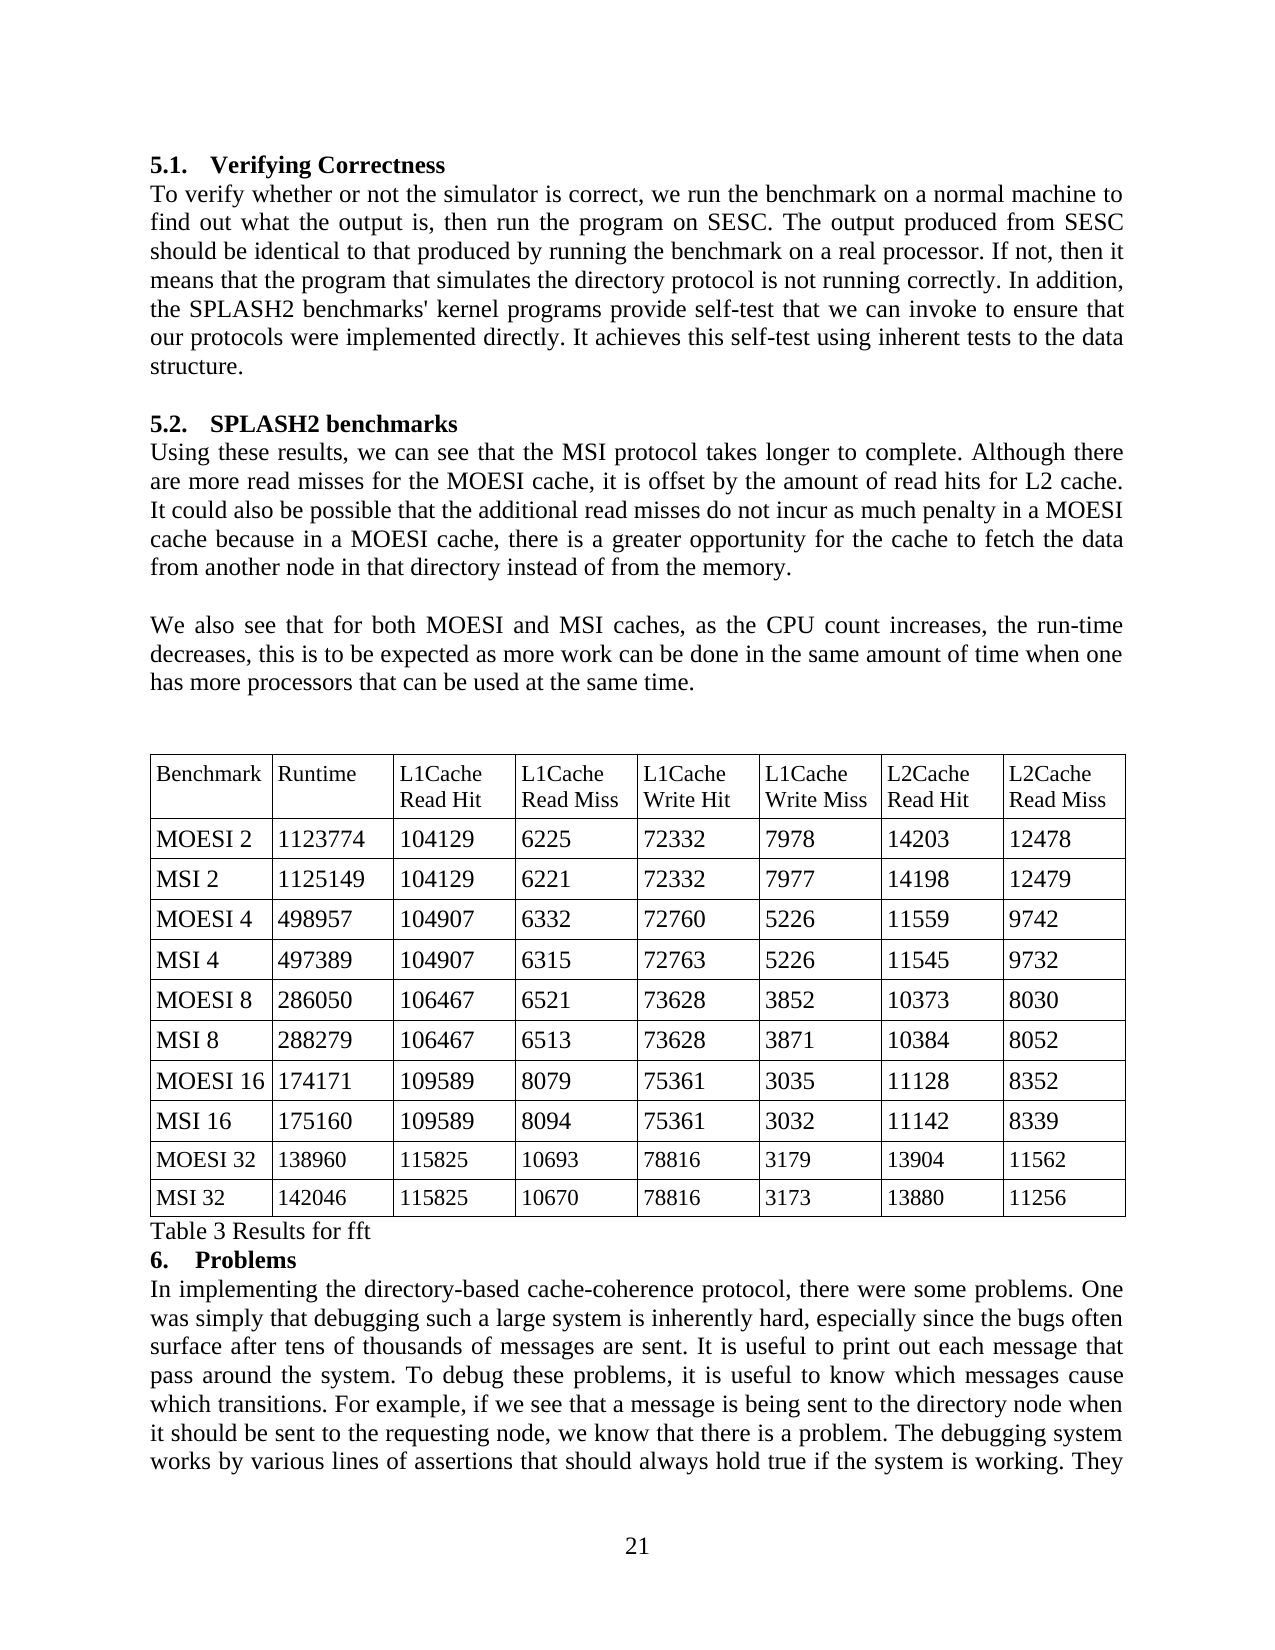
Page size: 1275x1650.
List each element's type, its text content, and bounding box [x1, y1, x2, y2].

table_cell 106467 [394, 1021, 515, 1060]
subtitle Problems [150, 1245, 1125, 1274]
subtitle SPLASH2 benchmarks [150, 409, 1125, 437]
table_cell 174171 [273, 1061, 393, 1100]
text Table 3 Results for fft [150, 1217, 1125, 1245]
table_cell MOESI 2 [151, 819, 272, 858]
table_cell 6513 [516, 1021, 637, 1060]
table_cell 12478 [1004, 819, 1125, 858]
table_cell 3035 [760, 1061, 881, 1100]
table_cell 72763 [638, 940, 759, 979]
table_cell 6332 [516, 900, 637, 939]
table_cell 5226 [760, 900, 881, 939]
table_cell MSI 32 [151, 1180, 272, 1216]
table_cell 3871 [760, 1021, 881, 1060]
table_cell 11562 [1004, 1142, 1125, 1178]
table_cell 75361 [638, 1061, 759, 1100]
table_cell 13904 [882, 1142, 1003, 1178]
table_cell 9742 [1004, 900, 1125, 939]
table_cell 13880 [882, 1180, 1003, 1216]
table_cell 104129 [394, 819, 515, 858]
table_cell 6221 [516, 859, 637, 899]
table_cell 72332 [638, 859, 759, 899]
table_cell 104129 [394, 859, 515, 899]
table_cell 9732 [1004, 940, 1125, 979]
table_header L2Cache Read Hit [882, 755, 1003, 818]
table_cell 286050 [273, 980, 393, 1019]
text We also see that for both MOESI and MSI caches, as the CPU count increases, the run-time decreases, this is to be expected as more work can be done in the same amount of time when one has more processors that can be used at the same time. [150, 610, 1125, 696]
table_cell 6521 [516, 980, 637, 1019]
table_cell 8030 [1004, 980, 1125, 1019]
table_cell 7978 [760, 819, 881, 858]
table_cell MOESI 32 [151, 1142, 272, 1178]
table_cell 78816 [638, 1142, 759, 1178]
table_cell 115825 [394, 1142, 515, 1178]
table_cell 5226 [760, 940, 881, 979]
table_cell 75361 [638, 1101, 759, 1141]
table_cell 115825 [394, 1180, 515, 1216]
table_cell MSI 8 [151, 1021, 272, 1060]
table_cell 138960 [273, 1142, 393, 1178]
table_header Runtime [273, 755, 393, 818]
table_cell 11142 [882, 1101, 1003, 1141]
table_header L1Cache Write Miss [760, 755, 881, 818]
table_cell 8352 [1004, 1061, 1125, 1100]
table_cell 497389 [273, 940, 393, 979]
table_cell 142046 [273, 1180, 393, 1216]
table_cell MSI 16 [151, 1101, 272, 1141]
table_header L1Cache Read Miss [516, 755, 637, 818]
table_cell 1125149 [273, 859, 393, 899]
table_cell 11128 [882, 1061, 1003, 1100]
table_cell 72332 [638, 819, 759, 858]
table_header L1Cache Write Hit [638, 755, 759, 818]
table_cell 288279 [273, 1021, 393, 1060]
table_cell 12479 [1004, 859, 1125, 899]
text To verify whether or not the simulator is correct, we run the benchmark on a normal machine to find out what the output is, then run the program on SESC. The output produced from SESC should be identical to that produced by running the benchmark on a real processor. If not, then it means that the program that simulates the directory protocol is not running correctly. In addition, the SPLASH2 benchmarks' kernel programs provide self-test that we can invoke to ensure that our protocols were implemented directly. It achieves this self-test using inherent tests to the data structure. [150, 179, 1125, 380]
table_cell 78816 [638, 1180, 759, 1216]
table_cell 6315 [516, 940, 637, 979]
table_cell 10670 [516, 1180, 637, 1216]
table_header L2Cache Read Miss [1004, 755, 1125, 818]
table_cell 14203 [882, 819, 1003, 858]
table_cell MOESI 8 [151, 980, 272, 1019]
table_cell 109589 [394, 1061, 515, 1100]
table_cell MSI 4 [151, 940, 272, 979]
table_cell 8079 [516, 1061, 637, 1100]
table_cell 73628 [638, 1021, 759, 1060]
text Using these results, we can see that the MSI protocol takes longer to complete. Although there are more read misses for the MOESI cache, it is offset by the amount of read hits for L2 cache. It could also be possible that the additional read misses do not incur as much penalty in a MOESI cache because in a MOESI cache, there is a greater opportunity for the cache to fetch the data from another node in that directory instead of from the memory. [150, 437, 1125, 581]
table_cell 14198 [882, 859, 1003, 899]
table_cell 10384 [882, 1021, 1003, 1060]
subtitle Verifying Correctness [150, 150, 1125, 179]
table_cell 175160 [273, 1101, 393, 1141]
table_cell 6225 [516, 819, 637, 858]
table_cell 11559 [882, 900, 1003, 939]
table_cell MOESI 16 [151, 1061, 272, 1100]
table_cell 104907 [394, 940, 515, 979]
table_cell 11256 [1004, 1180, 1125, 1216]
table_header L1Cache Read Hit [394, 755, 515, 818]
table_cell MOESI 4 [151, 900, 272, 939]
table_cell 3179 [760, 1142, 881, 1178]
table_cell 72760 [638, 900, 759, 939]
table_cell 7977 [760, 859, 881, 899]
table_cell 8339 [1004, 1101, 1125, 1141]
table_cell 10693 [516, 1142, 637, 1178]
table_cell 498957 [273, 900, 393, 939]
table_cell 10373 [882, 980, 1003, 1019]
table_cell 73628 [638, 980, 759, 1019]
table_cell 3032 [760, 1101, 881, 1141]
table_cell 3173 [760, 1180, 881, 1216]
table_cell 8094 [516, 1101, 637, 1141]
text In implementing the directory-based cache-coherence protocol, there were some problems. One was simply that debugging such a large system is inherently hard, especially since the bugs often surface after tens of thousands of messages are sent. It is useful to print out each message that pass around the system. To debug these problems, it is useful to know which messages cause which transitions. For example, if we see that a message is being sent to the directory node when it should be sent to the requesting node, we know that there is a problem. The debugging system works by various lines of assertions that should always hold true if the system is working. They [150, 1274, 1125, 1475]
table_cell 8052 [1004, 1021, 1125, 1060]
table_cell 1123774 [273, 819, 393, 858]
table_cell 3852 [760, 980, 881, 1019]
table_cell 104907 [394, 900, 515, 939]
table_header Benchmark [151, 755, 272, 818]
table_cell MSI 2 [151, 859, 272, 899]
table_cell 106467 [394, 980, 515, 1019]
table_cell 11545 [882, 940, 1003, 979]
table_cell 109589 [394, 1101, 515, 1141]
